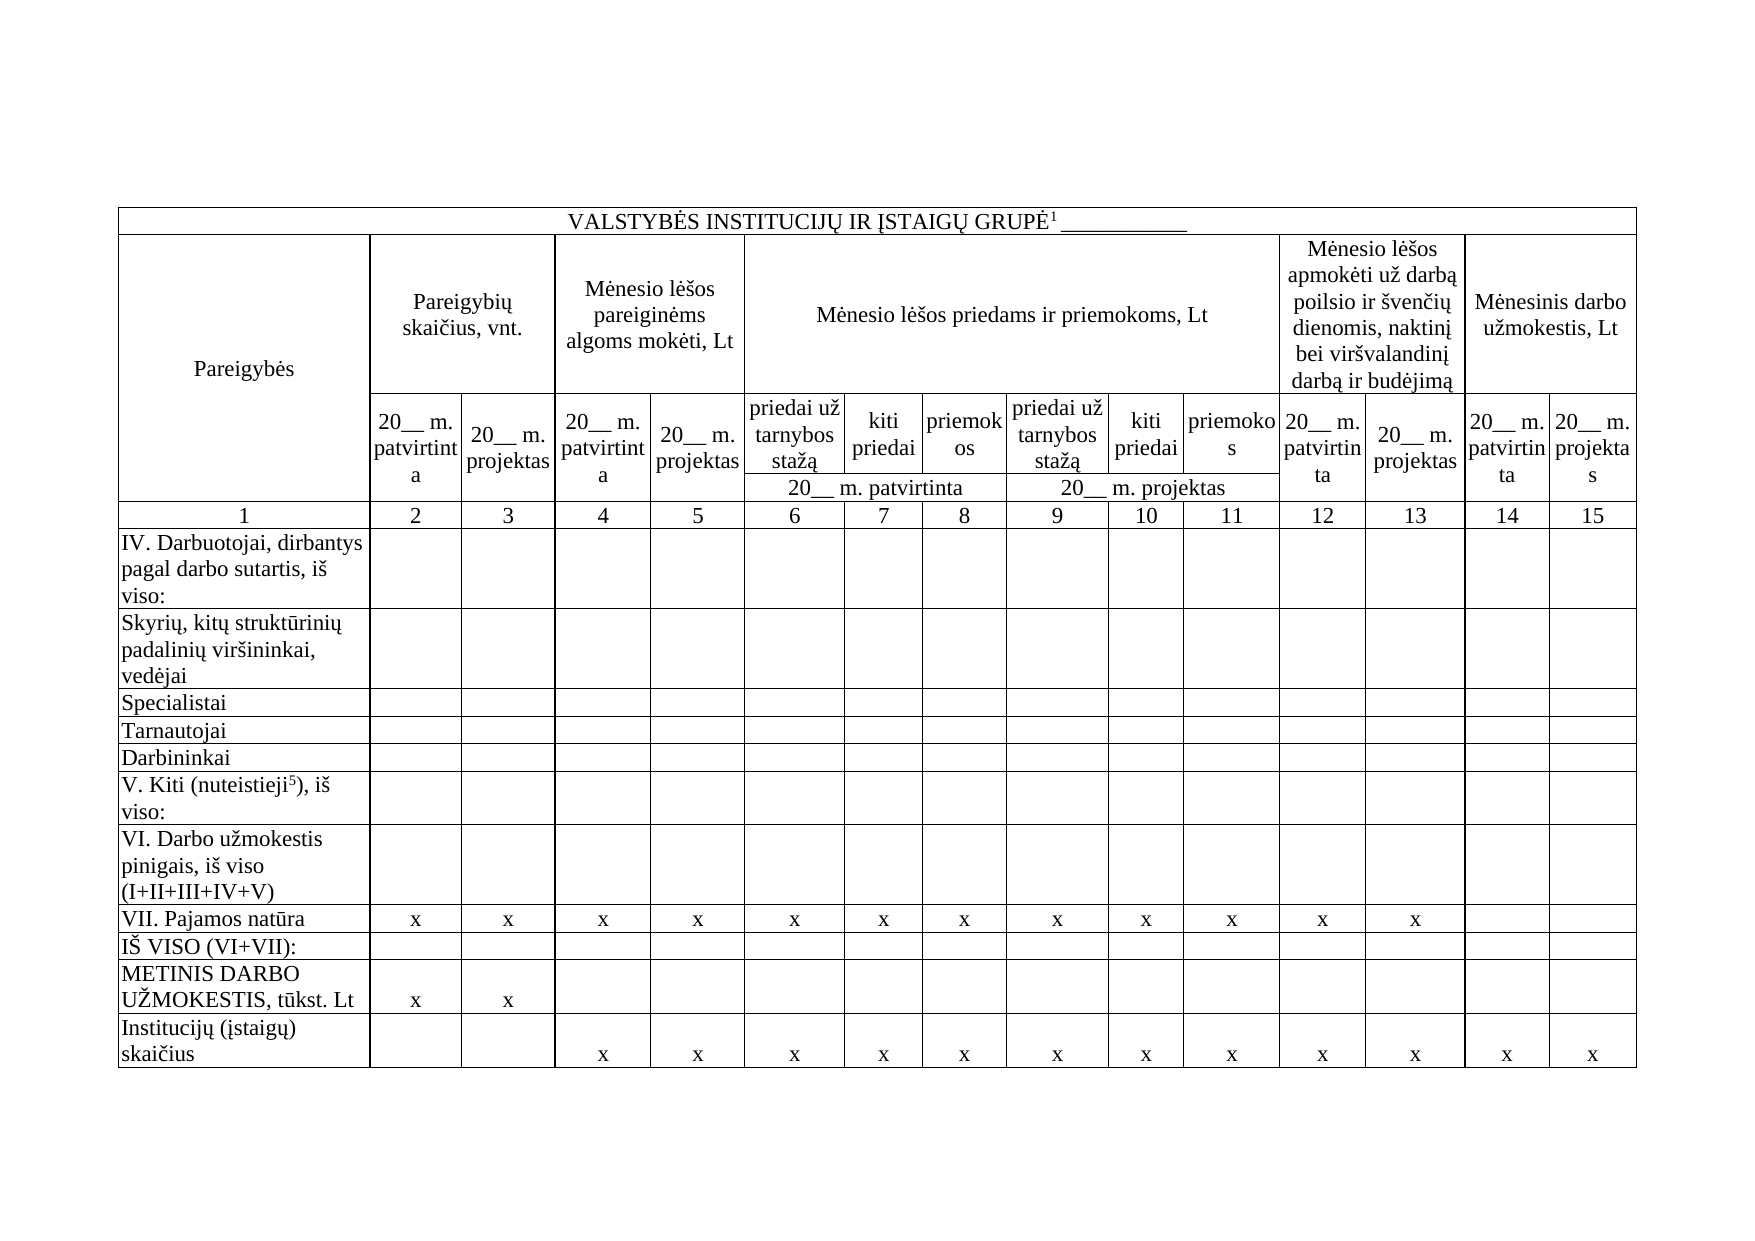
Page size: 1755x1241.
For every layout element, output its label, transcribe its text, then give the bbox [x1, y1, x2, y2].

table_cell [1550, 825, 1636, 904]
table_cell Mėnesio lėšos apmokėti už darbą poilsio ir švenčių dienomis, naktinį bei viršvalandinį darbą ir budėjimą [1280, 235, 1464, 393]
table_cell 20__ m. patvirtinta [371, 394, 461, 501]
table_cell [1007, 717, 1108, 743]
table_cell [1366, 772, 1464, 824]
table_cell [1550, 933, 1636, 959]
table_cell 5 [651, 502, 744, 528]
table_cell 20__ m. projektas [1550, 394, 1636, 501]
table_cell [845, 744, 922, 771]
table_cell Skyrių, kitų struktūrinių padalinių viršininkai, vedėjai [119, 609, 369, 688]
table_cell [462, 609, 554, 688]
table_cell [1366, 825, 1464, 904]
table_cell [556, 825, 650, 904]
table_cell [1550, 717, 1636, 743]
table_cell [1280, 772, 1365, 824]
table_cell IV. Darbuotojai, dirbantys pagal darbo sutartis, iš viso: [119, 529, 369, 608]
table_cell x [1280, 905, 1365, 932]
table_cell [845, 960, 922, 1013]
table_cell [745, 933, 844, 959]
table_cell [651, 689, 744, 716]
table_cell x [1007, 905, 1108, 932]
table_cell Pareigybių skaičius, vnt. [371, 235, 554, 393]
table_cell kiti priedai [1109, 394, 1183, 473]
table_cell VII. Pajamos natūra [119, 905, 369, 932]
table_cell [371, 933, 461, 959]
table_cell 10 [1109, 502, 1183, 528]
table_cell [556, 689, 650, 716]
table_cell [1550, 905, 1636, 932]
table_cell [371, 744, 461, 771]
table_cell 11 [1184, 502, 1279, 528]
table_cell [556, 772, 650, 824]
table_cell [462, 717, 554, 743]
table_cell [923, 609, 1006, 688]
table_cell Mėnesio lėšos priedams ir priemokoms, Lt [745, 235, 1279, 393]
table_cell 7 [845, 502, 922, 528]
table_cell [1184, 529, 1279, 608]
table_cell x [845, 905, 922, 932]
table_cell V. Kiti (nuteistieji5), iš viso: [119, 772, 369, 824]
table_cell [1366, 609, 1464, 688]
table_cell [1184, 689, 1279, 716]
table_cell [745, 744, 844, 771]
table_cell [745, 772, 844, 824]
table_cell [1466, 772, 1549, 824]
table_cell [845, 772, 922, 824]
table_cell priedai už tarnybos stažą [745, 394, 844, 473]
table_cell [1550, 529, 1636, 608]
table_cell [1280, 689, 1365, 716]
table_cell 20__ m. projektas [462, 394, 554, 501]
table_cell [1280, 717, 1365, 743]
table_cell [1366, 689, 1464, 716]
table_cell [1109, 960, 1183, 1013]
table_cell [651, 609, 744, 688]
table_cell x [556, 905, 650, 932]
table_cell [1007, 529, 1108, 608]
table_cell 20__ m. patvirtinta [1280, 394, 1365, 501]
table_cell [556, 933, 650, 959]
table_cell x [1109, 1014, 1183, 1067]
table_cell 4 [556, 502, 650, 528]
table_cell 1 [119, 502, 369, 528]
table_cell x [1109, 905, 1183, 932]
table_cell [371, 689, 461, 716]
table_cell [651, 717, 744, 743]
table_cell [845, 717, 922, 743]
table_cell [1184, 825, 1279, 904]
table_cell [651, 960, 744, 1013]
table_header VALSTYBĖS INSTITUCIJŲ IR ĮSTAIGŲ GRUPĖ1 ___________ [119, 208, 1636, 234]
table_cell [845, 933, 922, 959]
table_cell [745, 717, 844, 743]
table_cell IŠ VISO (VI+VII): [119, 933, 369, 959]
table_cell [462, 689, 554, 716]
table_cell [371, 1014, 461, 1067]
table_cell [1550, 744, 1636, 771]
table_cell [1550, 609, 1636, 688]
table_cell [556, 744, 650, 771]
table_cell [845, 529, 922, 608]
table_cell [1280, 609, 1365, 688]
table_cell x [923, 1014, 1006, 1067]
table_cell [1184, 609, 1279, 688]
table_cell Mėnesio lėšos pareiginėms algoms mokėti, Lt [556, 235, 744, 393]
table_cell [1007, 772, 1108, 824]
table_cell [1007, 933, 1108, 959]
table_cell [923, 529, 1006, 608]
table_cell [1109, 772, 1183, 824]
table_cell 15 [1550, 502, 1636, 528]
table_cell [371, 772, 461, 824]
table_cell 20__ m. patvirtinta [1466, 394, 1549, 501]
table_cell 12 [1280, 502, 1365, 528]
table_cell 20__ m. projektas [651, 394, 744, 501]
table_cell [1280, 744, 1365, 771]
table_cell [1280, 960, 1365, 1013]
table_cell [1109, 825, 1183, 904]
table_cell [1466, 717, 1549, 743]
table_cell [1109, 744, 1183, 771]
table_cell [1184, 933, 1279, 959]
table_cell [462, 1014, 554, 1067]
table_cell [462, 772, 554, 824]
table_cell [1280, 529, 1365, 608]
table_cell [923, 825, 1006, 904]
table_cell x [462, 960, 554, 1013]
table_cell x [651, 905, 744, 932]
table_cell x [745, 905, 844, 932]
table_cell [1466, 609, 1549, 688]
table_cell Mėnesinis darbo užmokestis, Lt [1466, 235, 1636, 393]
table_cell 14 [1466, 502, 1549, 528]
table_cell [1466, 933, 1549, 959]
table_cell x [1466, 1014, 1549, 1067]
table_cell 6 [745, 502, 844, 528]
table_cell x [1550, 1014, 1636, 1067]
table_cell [1550, 960, 1636, 1013]
table_cell [845, 825, 922, 904]
table_cell METINIS DARBO UŽMOKESTIS, tūkst. Lt [119, 960, 369, 1013]
table_cell priedai už tarnybos stažą [1007, 394, 1108, 473]
table_cell [1109, 529, 1183, 608]
table_cell [1109, 933, 1183, 959]
table_cell [745, 825, 844, 904]
table_cell x [1184, 905, 1279, 932]
table_cell 20__ m. patvirtinta [745, 474, 1006, 501]
table_cell [845, 689, 922, 716]
table_cell [745, 960, 844, 1013]
table_cell [651, 744, 744, 771]
table_cell [1007, 689, 1108, 716]
table_cell [462, 744, 554, 771]
table_cell 2 [371, 502, 461, 528]
table_cell [371, 825, 461, 904]
table_cell [462, 933, 554, 959]
table_cell [923, 717, 1006, 743]
table_cell 20__ m. projektas [1007, 474, 1279, 501]
table_cell [745, 609, 844, 688]
table_cell [1109, 717, 1183, 743]
table_cell [1366, 933, 1464, 959]
table_cell x [462, 905, 554, 932]
table_cell [1466, 744, 1549, 771]
table_cell kiti priedai [845, 394, 922, 473]
table_cell [556, 529, 650, 608]
table_cell [1007, 825, 1108, 904]
table_cell [923, 772, 1006, 824]
table_cell x [371, 960, 461, 1013]
table_cell [651, 772, 744, 824]
table_cell [1366, 717, 1464, 743]
table_cell [1007, 960, 1108, 1013]
table_cell [1280, 825, 1365, 904]
table_cell [923, 933, 1006, 959]
table_cell [1007, 744, 1108, 771]
table_cell [462, 825, 554, 904]
table_cell 8 [923, 502, 1006, 528]
table_cell [1550, 772, 1636, 824]
table_cell [651, 933, 744, 959]
table_cell priemokos [1184, 394, 1279, 473]
table_cell 20__ m. patvirtinta [556, 394, 650, 501]
table_cell [1184, 744, 1279, 771]
table_cell [745, 529, 844, 608]
table_cell [1007, 609, 1108, 688]
table_cell [371, 717, 461, 743]
table_cell x [1280, 1014, 1365, 1067]
table_cell [556, 960, 650, 1013]
table_cell VI. Darbo užmokestis pinigais, iš viso (I+II+III+IV+V) [119, 825, 369, 904]
table_cell [1184, 960, 1279, 1013]
table_cell Pareigybės [119, 235, 369, 501]
table_cell x [556, 1014, 650, 1067]
table_cell [923, 689, 1006, 716]
table_cell [1466, 905, 1549, 932]
table_cell Tarnautojai [119, 717, 369, 743]
table_cell x [651, 1014, 744, 1067]
table_cell [371, 529, 461, 608]
table_cell [1109, 609, 1183, 688]
table_cell [1550, 689, 1636, 716]
table_cell [556, 717, 650, 743]
table_cell [1184, 717, 1279, 743]
table_cell [845, 609, 922, 688]
table_cell Specialistai [119, 689, 369, 716]
table_cell [745, 689, 844, 716]
table_cell x [923, 905, 1006, 932]
table_cell x [845, 1014, 922, 1067]
table_cell Darbininkai [119, 744, 369, 771]
table_cell x [1366, 1014, 1464, 1067]
table_cell [651, 529, 744, 608]
table_cell [1109, 689, 1183, 716]
table_cell 9 [1007, 502, 1108, 528]
table_cell x [371, 905, 461, 932]
table_cell x [1184, 1014, 1279, 1067]
table_cell [556, 609, 650, 688]
table_cell x [1007, 1014, 1108, 1067]
table_cell 13 [1366, 502, 1464, 528]
table_cell 3 [462, 502, 554, 528]
table_cell [1466, 960, 1549, 1013]
table_cell Institucijų (įstaigų) skaičius [119, 1014, 369, 1067]
table_cell [371, 609, 461, 688]
table_cell 20__ m. projektas [1366, 394, 1464, 501]
table_cell x [745, 1014, 844, 1067]
table_cell [462, 529, 554, 608]
table_cell [1466, 825, 1549, 904]
table_cell [1366, 744, 1464, 771]
table_cell [1466, 529, 1549, 608]
table_cell [923, 960, 1006, 1013]
table_cell [1466, 689, 1549, 716]
table_cell priemokos [923, 394, 1006, 473]
table_cell x [1366, 905, 1464, 932]
table_cell [1366, 960, 1464, 1013]
table_cell [1280, 933, 1365, 959]
table_cell [1366, 529, 1464, 608]
table_cell [651, 825, 744, 904]
table_cell [923, 744, 1006, 771]
table_cell [1184, 772, 1279, 824]
